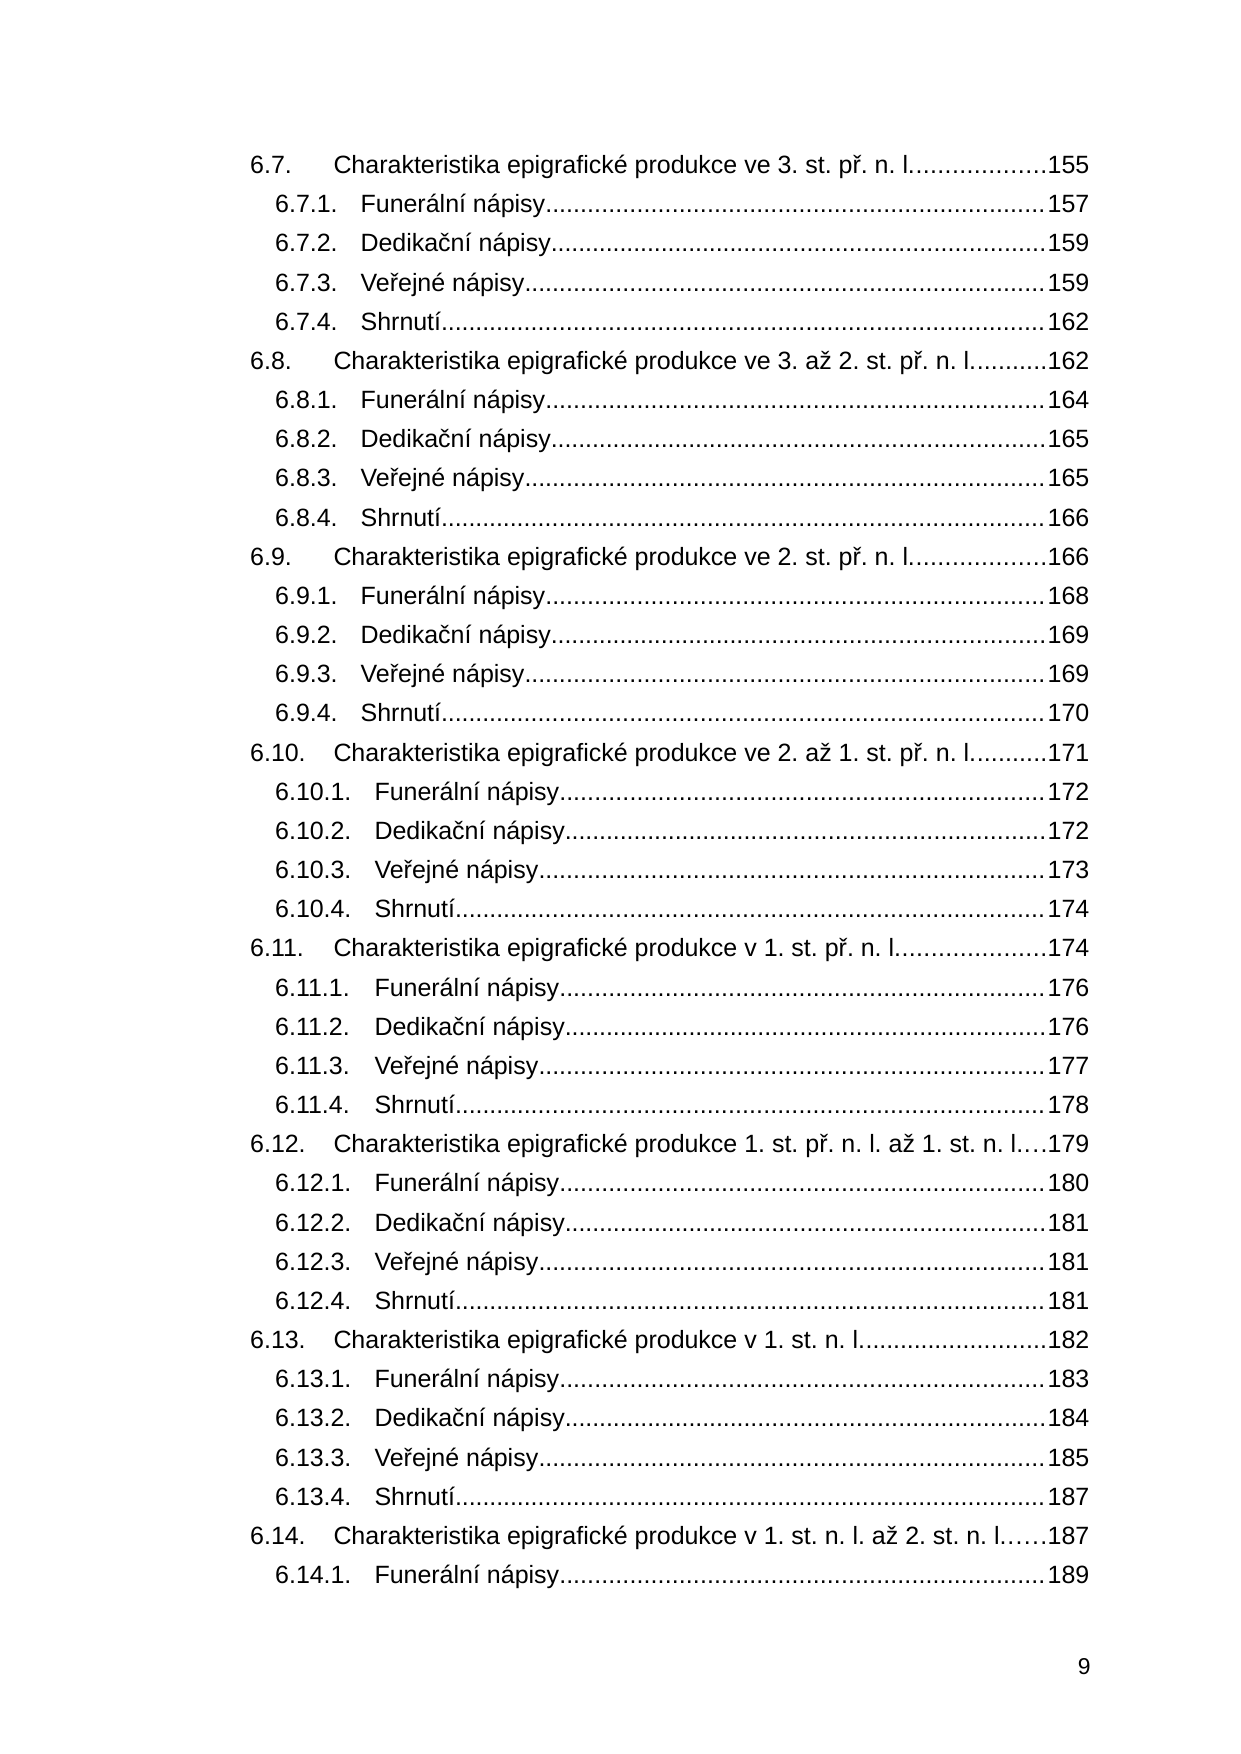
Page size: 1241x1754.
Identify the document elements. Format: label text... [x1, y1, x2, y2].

text 6.11.2. Dedikační nápisy 176 [200, 1012, 1090, 1040]
text 6.9.1. Funerální nápisy 168 [200, 581, 1090, 609]
text 6.10.4. Shrnutí 174 [200, 894, 1090, 923]
text 6.10. Charakteristika epigrafické produkce ve 2. až 1. st. př. n. l. 171 [175, 737, 1090, 766]
text 6.11.4. Shrnutí 178 [200, 1090, 1090, 1119]
text 6.13. Charakteristika epigrafické produkce v 1. st. n. l. 182 [175, 1325, 1090, 1354]
text 6.7.2. Dedikační nápisy 159 [200, 228, 1090, 257]
text 6.12.4. Shrnutí 181 [200, 1286, 1090, 1314]
text 6.7. Charakteristika epigrafické produkce ve 3. st. př. n. l. 155 [175, 150, 1090, 179]
text 6.8.3. Veřejné nápisy 165 [200, 463, 1090, 492]
text 6.8.1. Funerální nápisy 164 [200, 385, 1090, 414]
text 6.12.1. Funerální nápisy 180 [200, 1168, 1090, 1197]
text 6.9. Charakteristika epigrafické produkce ve 2. st. př. n. l. 166 [175, 542, 1090, 570]
text 6.8.2. Dedikační nápisy 165 [200, 424, 1090, 453]
text 6.14. Charakteristika epigrafické produkce v 1. st. n. l. až 2. st. n. l. 187 [175, 1521, 1090, 1549]
text 6.13.3. Veřejné nápisy 185 [200, 1442, 1090, 1471]
text 6.10.3. Veřejné nápisy 173 [200, 855, 1090, 884]
text 6.9.2. Dedikační nápisy 169 [200, 620, 1090, 649]
text 6.10.1. Funerální nápisy 172 [200, 777, 1090, 805]
text 6.12. Charakteristika epigrafické produkce 1. st. př. n. l. až 1. st. n. l. 179 [175, 1129, 1090, 1158]
text 6.12.2. Dedikační nápisy 181 [200, 1207, 1090, 1236]
text 6.9.3. Veřejné nápisy 169 [200, 659, 1090, 688]
text 6.8. Charakteristika epigrafické produkce ve 3. až 2. st. př. n. l. 162 [175, 346, 1090, 374]
text 6.10.2. Dedikační nápisy 172 [200, 816, 1090, 844]
text 6.11.3. Veřejné nápisy 177 [200, 1051, 1090, 1079]
text 6.14.1. Funerální nápisy 189 [200, 1560, 1090, 1589]
text 6.9.4. Shrnutí 170 [200, 698, 1090, 727]
text 6.11.1. Funerální nápisy 176 [200, 972, 1090, 1001]
text 6.12.3. Veřejné nápisy 181 [200, 1247, 1090, 1275]
text 6.13.4. Shrnutí 187 [200, 1482, 1090, 1510]
text 6.11. Charakteristika epigrafické produkce v 1. st. př. n. l. 174 [175, 933, 1090, 962]
text 6.7.4. Shrnutí 162 [200, 307, 1090, 335]
text 6.13.2. Dedikační nápisy 184 [200, 1403, 1090, 1432]
text 6.7.3. Veřejné nápisy 159 [200, 267, 1090, 296]
text 6.8.4. Shrnutí 166 [200, 502, 1090, 531]
text 6.13.1. Funerální nápisy 183 [200, 1364, 1090, 1393]
text 6.7.1. Funerální nápisy 157 [200, 189, 1090, 218]
